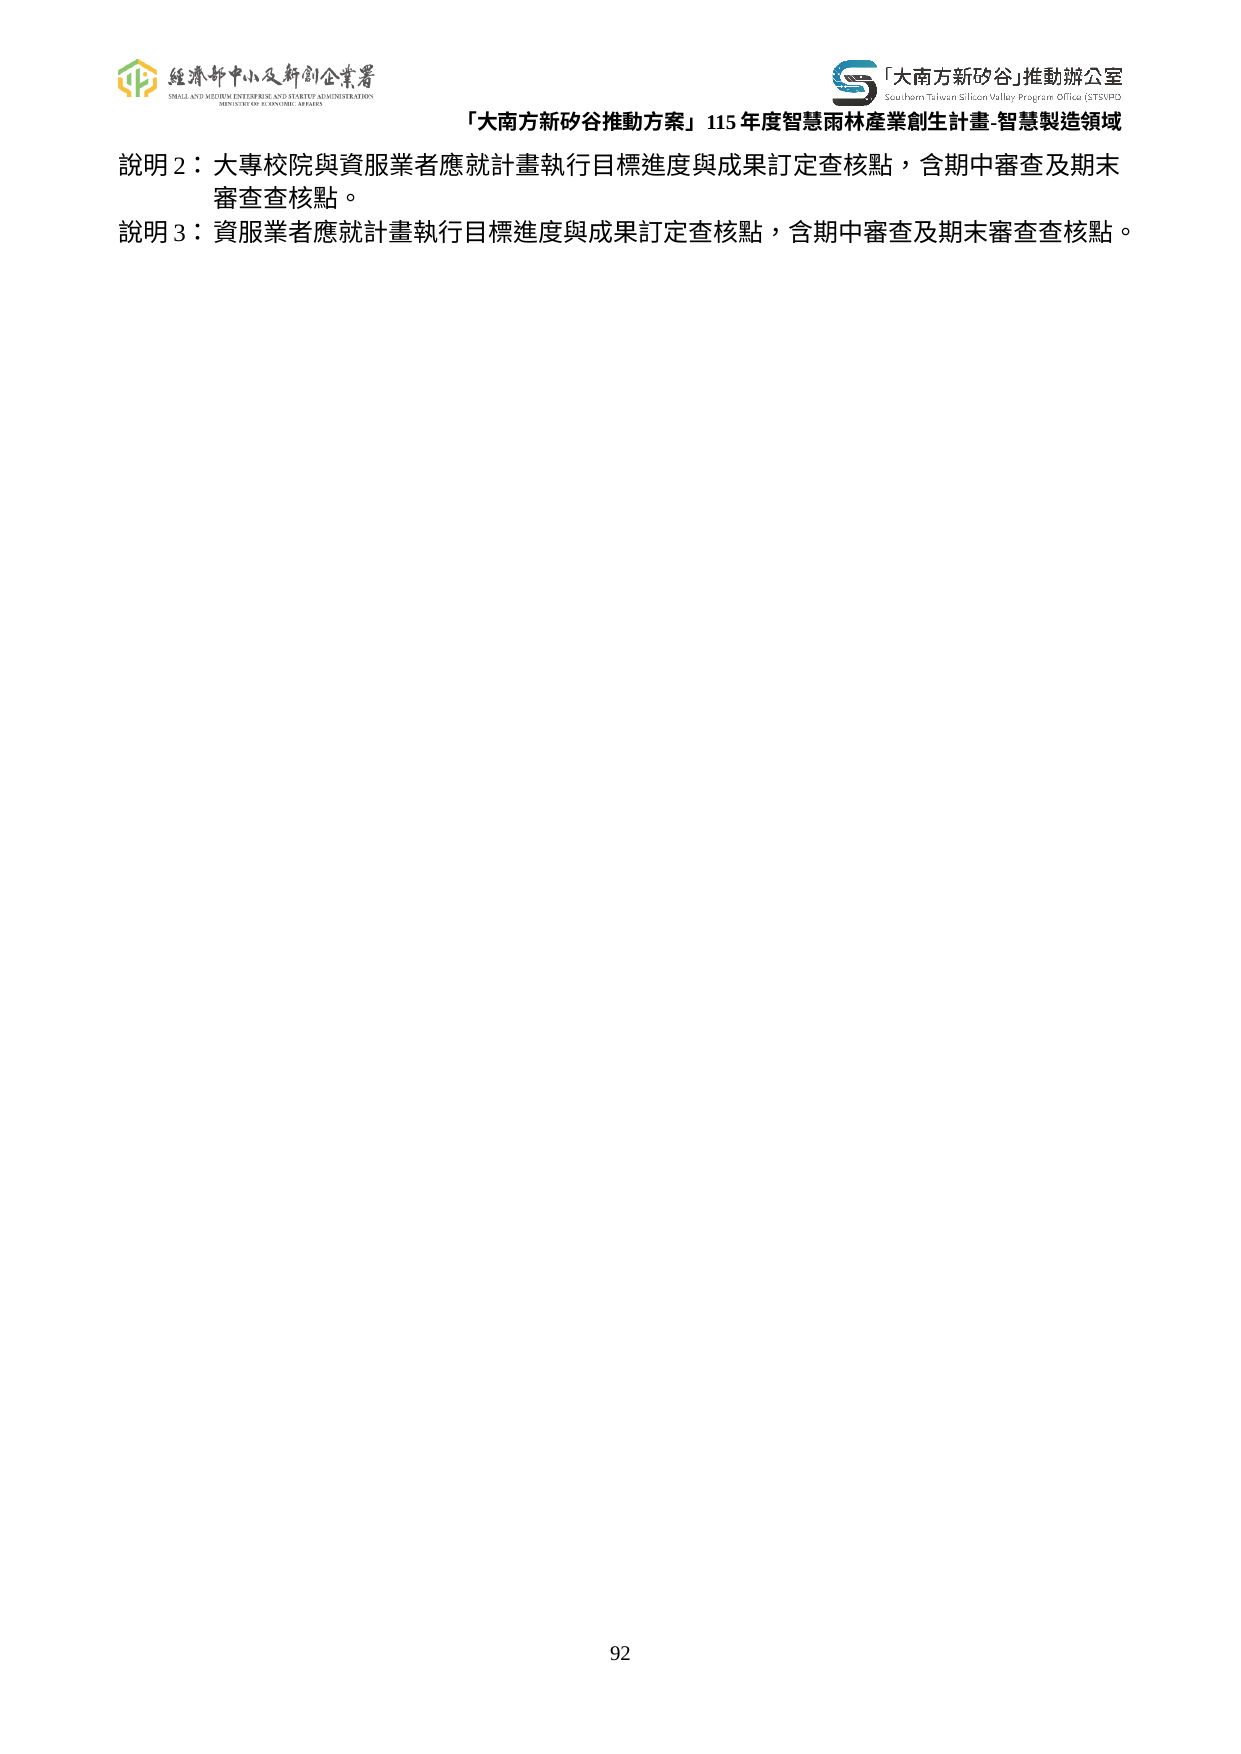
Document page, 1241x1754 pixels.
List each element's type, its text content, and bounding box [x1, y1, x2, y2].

picture [832, 60, 1123, 106]
text 說明3： 資服業者應就計畫執行目標進度與成果訂定查核點，含期中審查及期末審查查核點。 [118, 214, 1122, 248]
picture [118, 59, 375, 106]
text 說明2： 大專校院與資服業者應就計畫執行目標進度與成果訂定查核點，含期中審查及期末審查查核點。 [118, 148, 1122, 214]
